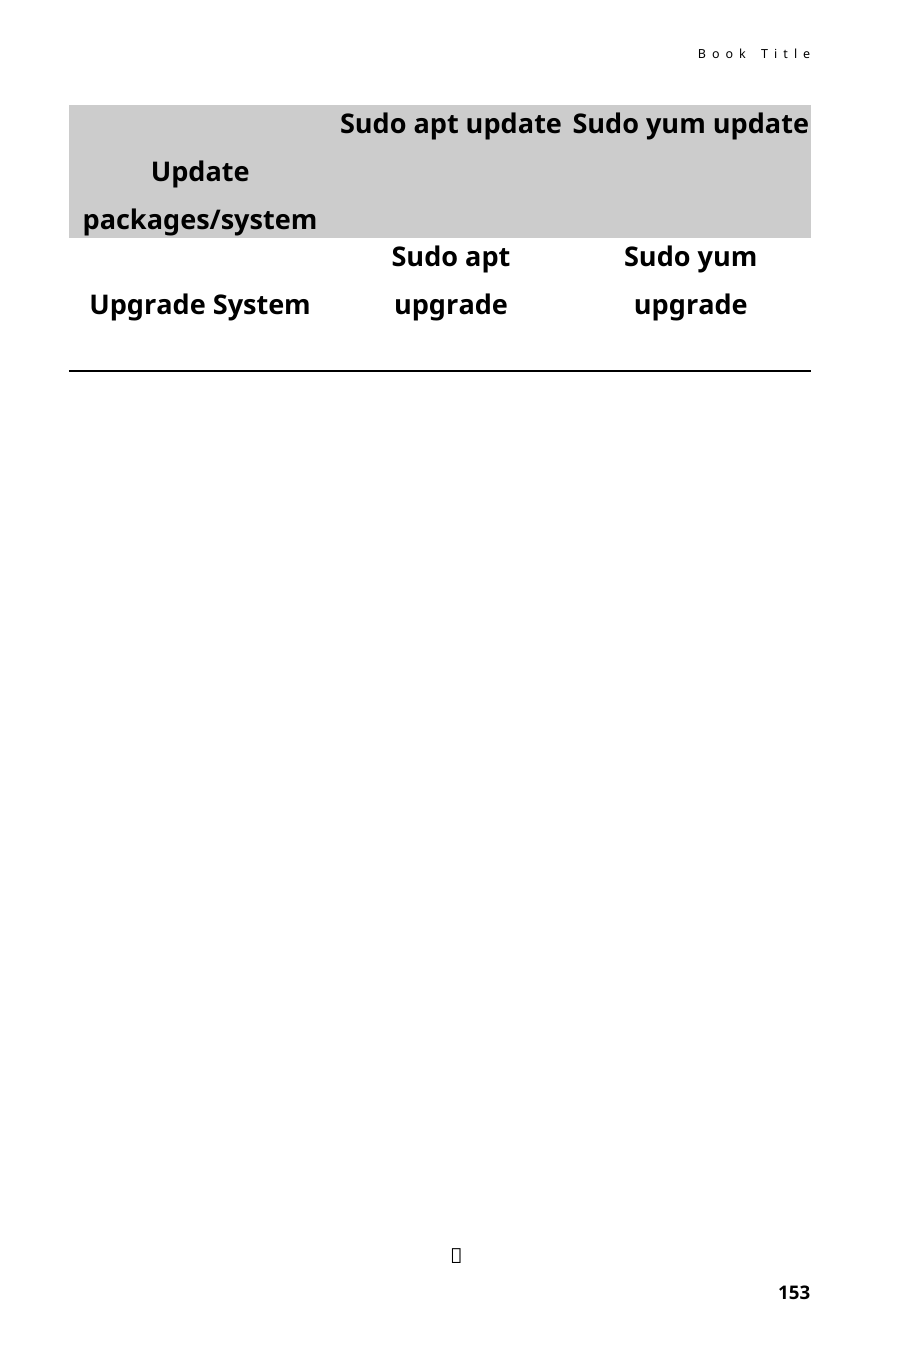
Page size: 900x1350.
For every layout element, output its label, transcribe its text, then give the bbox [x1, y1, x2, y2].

table_cell Sudo apt upgrade [331, 238, 570, 370]
table_cell Sudo yum update [570, 105, 811, 238]
table_cell Sudo apt update [331, 105, 570, 238]
table_cell Update packages/system [69, 105, 331, 238]
table_cell Upgrade System [69, 238, 331, 370]
table_cell Sudo yum upgrade [570, 238, 811, 370]
